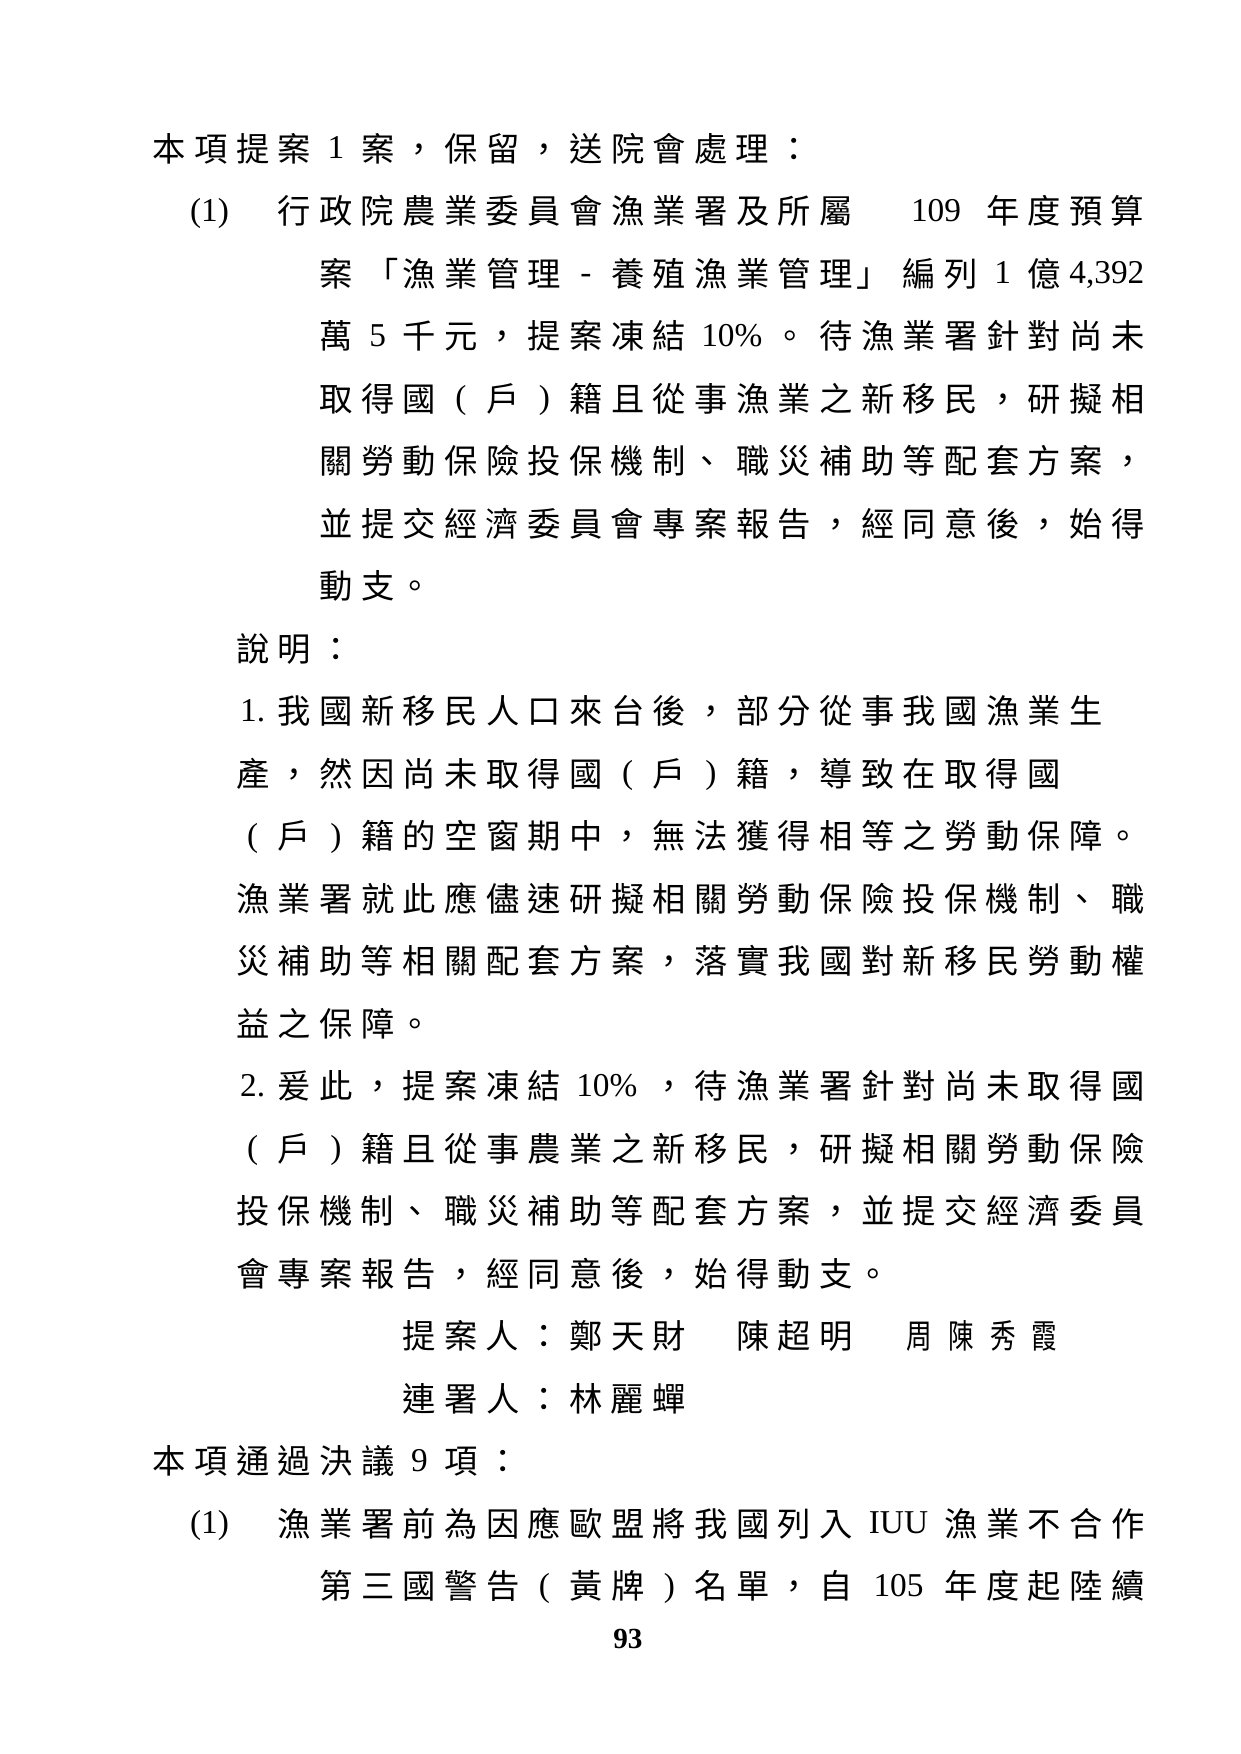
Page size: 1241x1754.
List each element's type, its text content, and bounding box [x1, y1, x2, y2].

text 2.爰此，提案凍結10%，待漁業署針對尚未取得國(戶)籍且從事農業之新移民，研擬相關勞動保險投保機制、職災補助等配套方案，並提交經濟委員會專案報告，經同意後，始得動支。 [193, 1042, 1148, 1292]
text 本項通過決議9項： [107, 1417, 1148, 1480]
text 說明： [194, 605, 1148, 667]
list 漁業署前為因應歐盟將我國列入IUU漁業不合作第三國警告(黃牌)名單，自105年度起陸續 [166, 1480, 1148, 1605]
text 1.我國新移民人口來台後，部分從事我國漁業生產，然因尚未取得國(戶)籍，導致在取得國(戶)籍的空窗期中，無法獲得相等之勞動保障。漁業署就此應儘速研擬相關勞動保險投保機制、職災補助等相關配套方案，落實我國對新移民勞動權益之保障。 [193, 667, 1148, 1042]
text 提案人：鄭天財 陳超明 周陳秀霞 [384, 1292, 1148, 1355]
text 連署人：林麗蟬 [384, 1355, 1148, 1417]
list 行政院農業委員會漁業署及所屬 109 年度預算案「漁業管理-養殖漁業管理」編列1億4,392萬5千元，提案凍結10%。待漁業署針對尚未取得國(戶)籍且從事漁業之新移民，研擬相關勞動保險投保機制、職災補助等配套方案，並提交經濟委員會專案報告，經同意後，始得動支。 [166, 167, 1148, 605]
text 本項提案1案，保留，送院會處理： [107, 105, 1148, 167]
